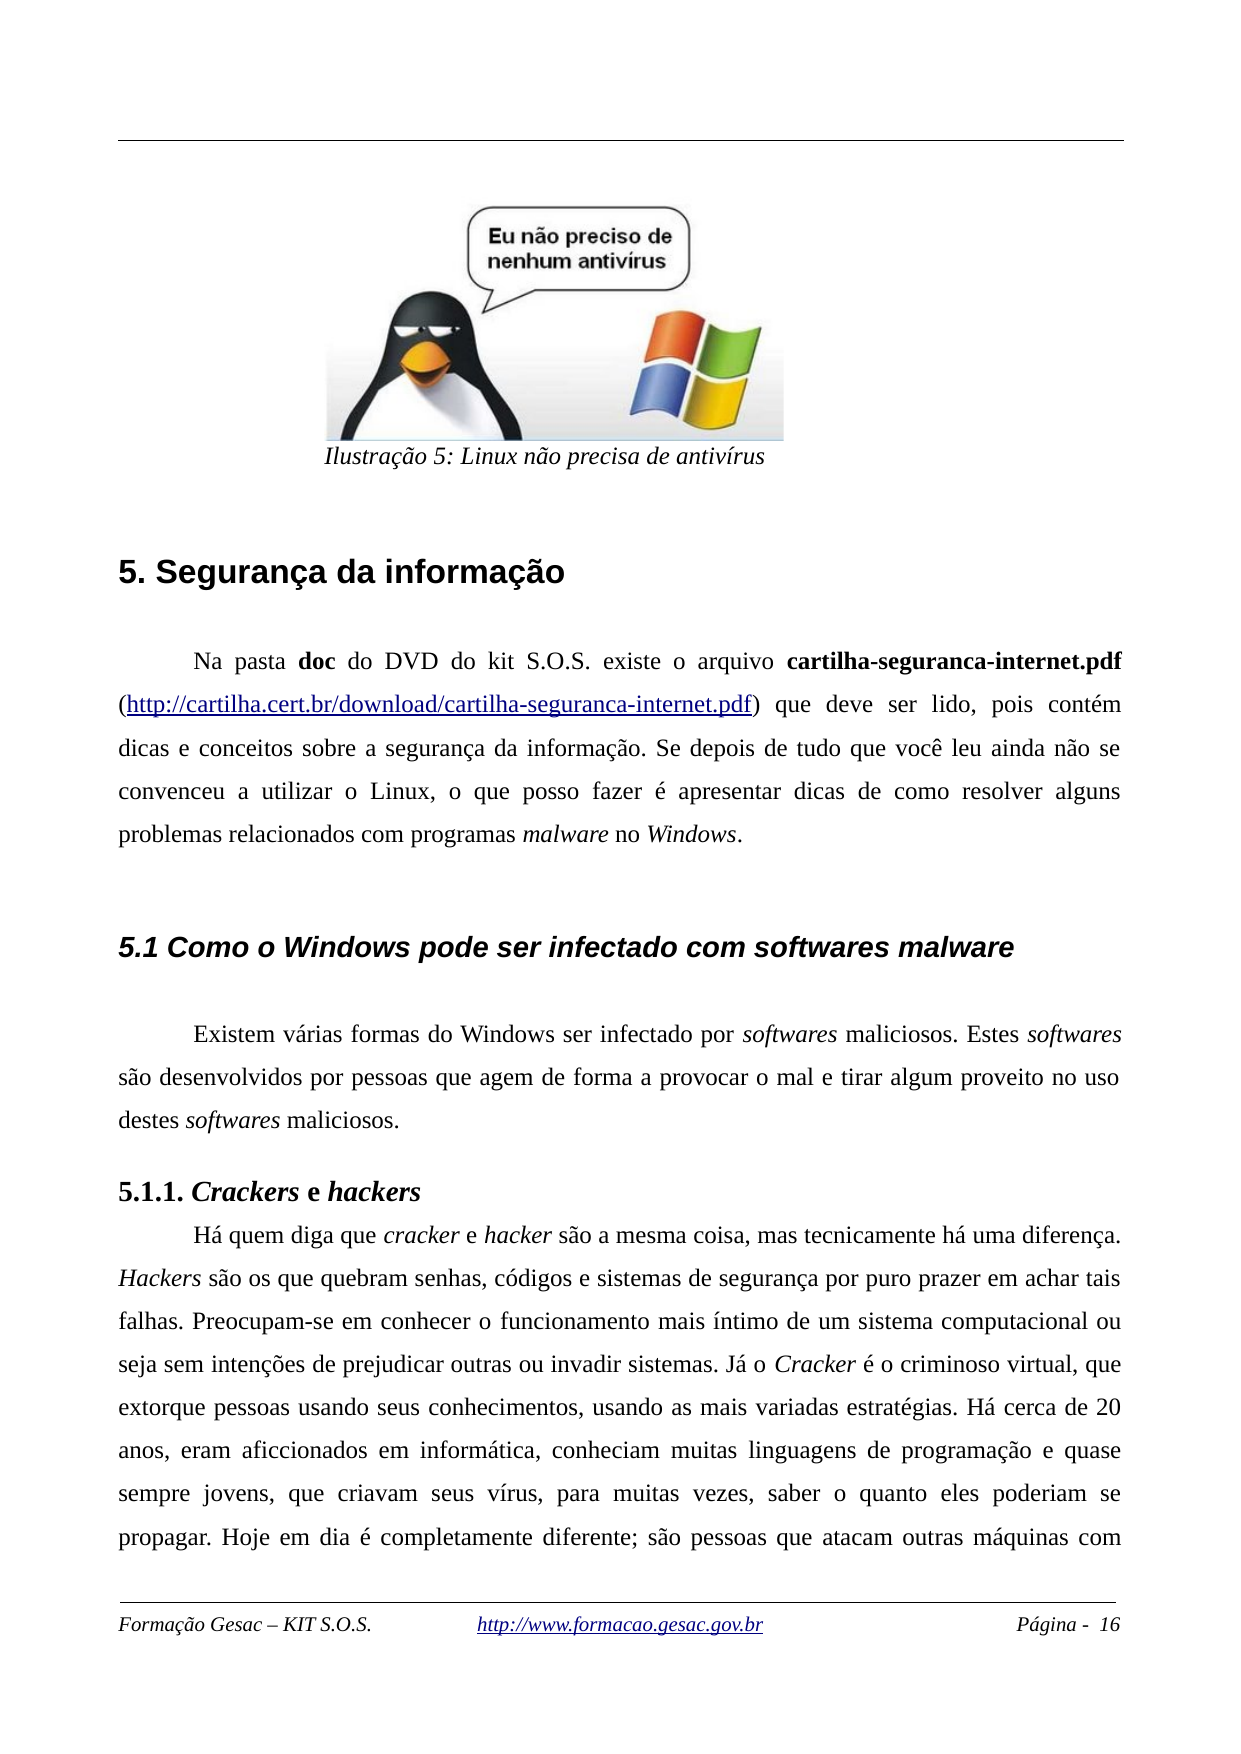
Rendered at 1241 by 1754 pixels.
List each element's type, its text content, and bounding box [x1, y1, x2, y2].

picture [324, 196, 784, 441]
text Existem várias formas do Windows ser infectado por softwares maliciosos. Estes softwares são desenvolvidos por pessoas que agem de forma a provocar o mal e tirar algum proveito no uso destes softwares maliciosos. [118, 1019, 1122, 1134]
subtitle 5.1.1. Crackers e hackers [118, 1174, 1122, 1207]
subtitle 5. Segurança da informação [118, 552, 1122, 591]
text Ilustração 5: Linux não precisa de antivírus [324, 441, 783, 470]
text Na pasta doc do DVD do kit S.O.S. existe o arquivo cartilha-seguranca-internet.pdf (http://cartilha.cert.br/download/cartilha-seguranca-internet.pdf) que deve ser lido, pois contém dicas e conceitos sobre a segurança da informação. Se depois de tudo que você leu ainda não se convenceu a utilizar o Linux, o que posso fazer é apresentar dicas de como resolver alguns problemas relacionados com programas malware no Windows. [118, 646, 1122, 848]
subtitle 5.1 Como o Windows pode ser infectado com softwares malware [118, 930, 1122, 964]
text Há quem diga que cracker e hacker são a mesma coisa, mas tecnicamente há uma diferença. Hackers são os que quebram senhas, códigos e sistemas de segurança por puro prazer em achar tais falhas. Preocupam-se em conhecer o funcionamento mais íntimo de um sistema computacional ou seja sem intenções de prejudicar outras ou invadir sistemas. Já o Cracker é o criminoso virtual, que extorque pessoas usando seus conhecimentos, usando as mais variadas estratégias. Há cerca de 20 anos, eram aficcionados em informática, conheciam muitas linguagens de programação e quase sempre jovens, que criavam seus vírus, para muitas vezes, saber o quanto eles poderiam se propagar. Hoje em dia é completamente diferente; são pessoas que atacam outras máquinas com [118, 1220, 1122, 1550]
